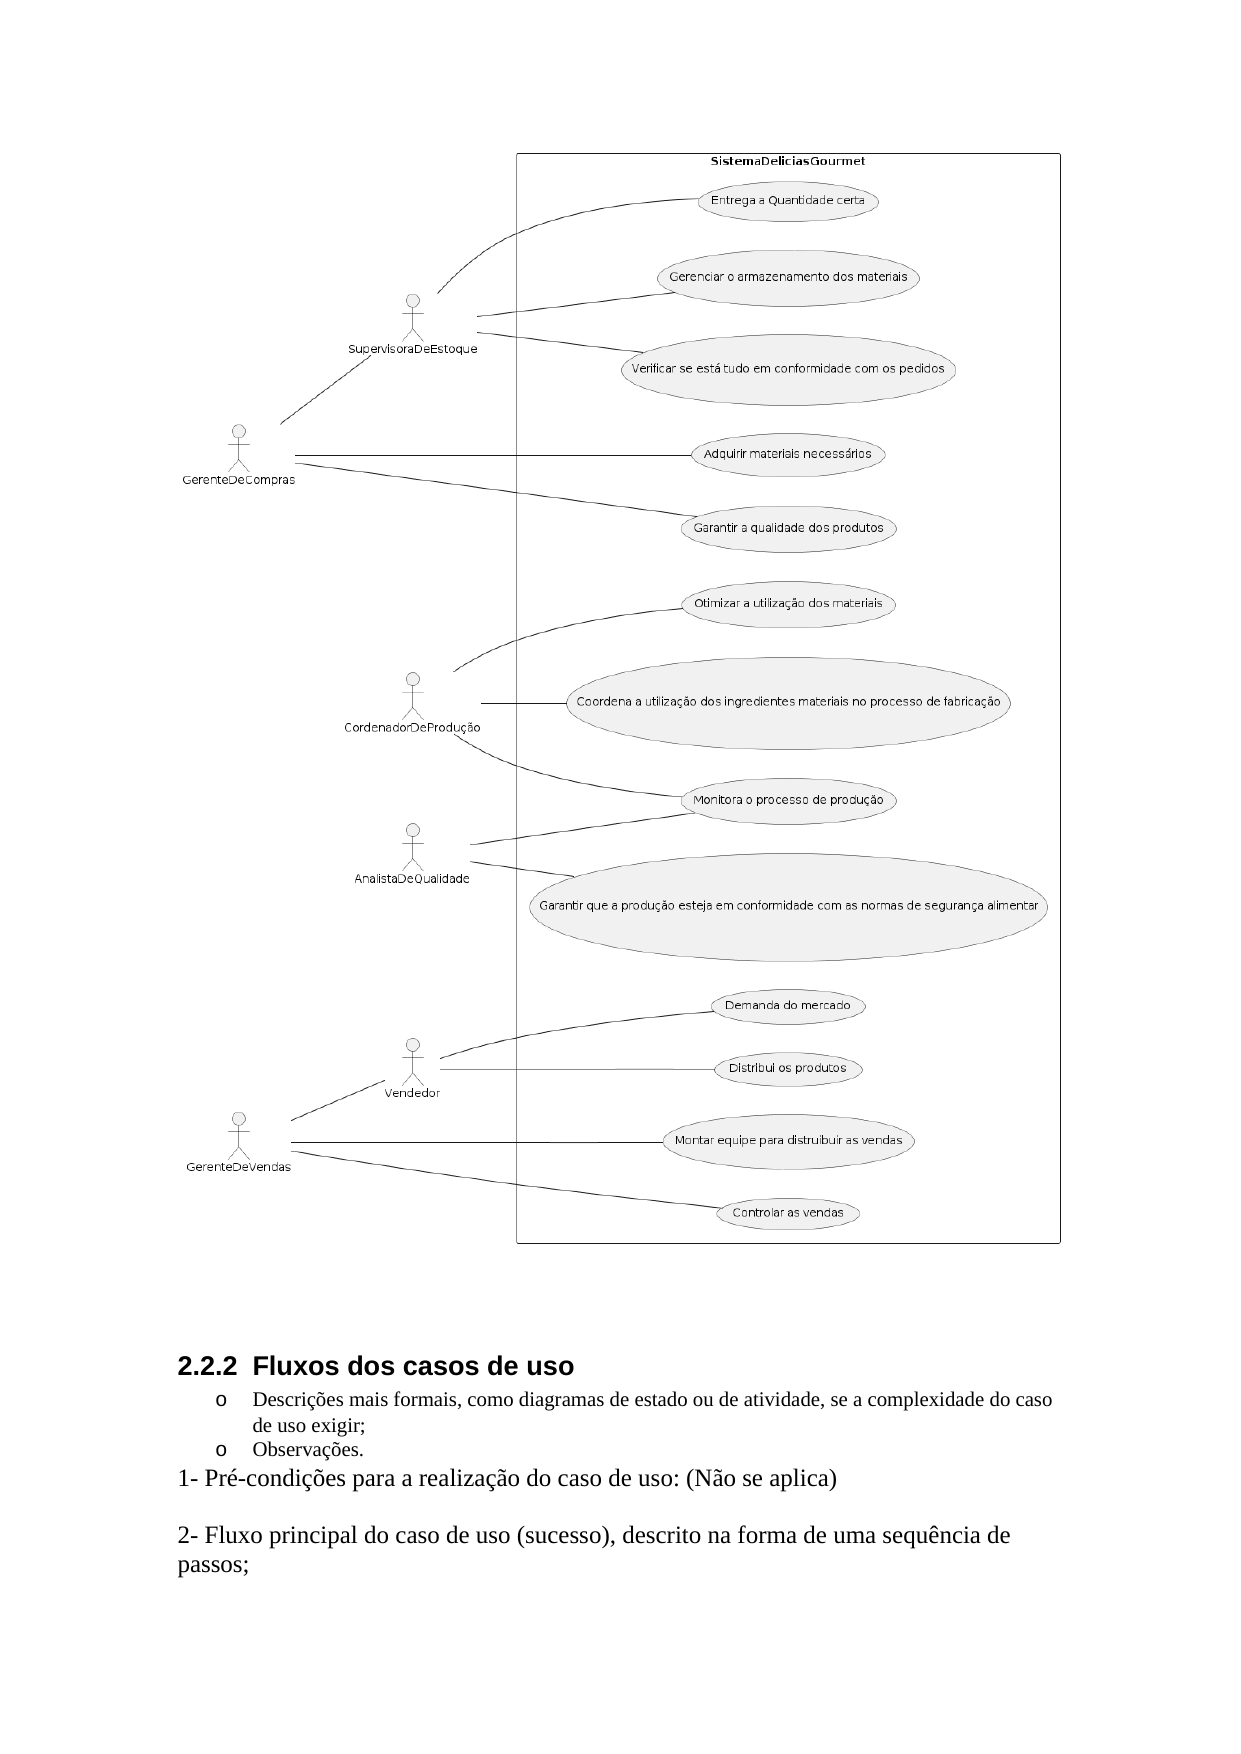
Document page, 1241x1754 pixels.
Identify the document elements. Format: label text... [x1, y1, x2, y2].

picture [177, 147, 1063, 1247]
text 1- Pré-condições para a realização do caso de uso: (Não se aplica) [177, 1463, 1063, 1492]
subtitle Fluxos dos casos de uso [177, 1350, 1063, 1381]
list Observações. [215, 1437, 1063, 1463]
text 2- Fluxo principal do caso de uso (sucesso), descrito na forma de uma sequência de passos; [177, 1520, 1063, 1578]
list Descrições mais formais, como diagramas de estado ou de atividade, se a complexidade do caso de uso exigir; [215, 1387, 1063, 1437]
